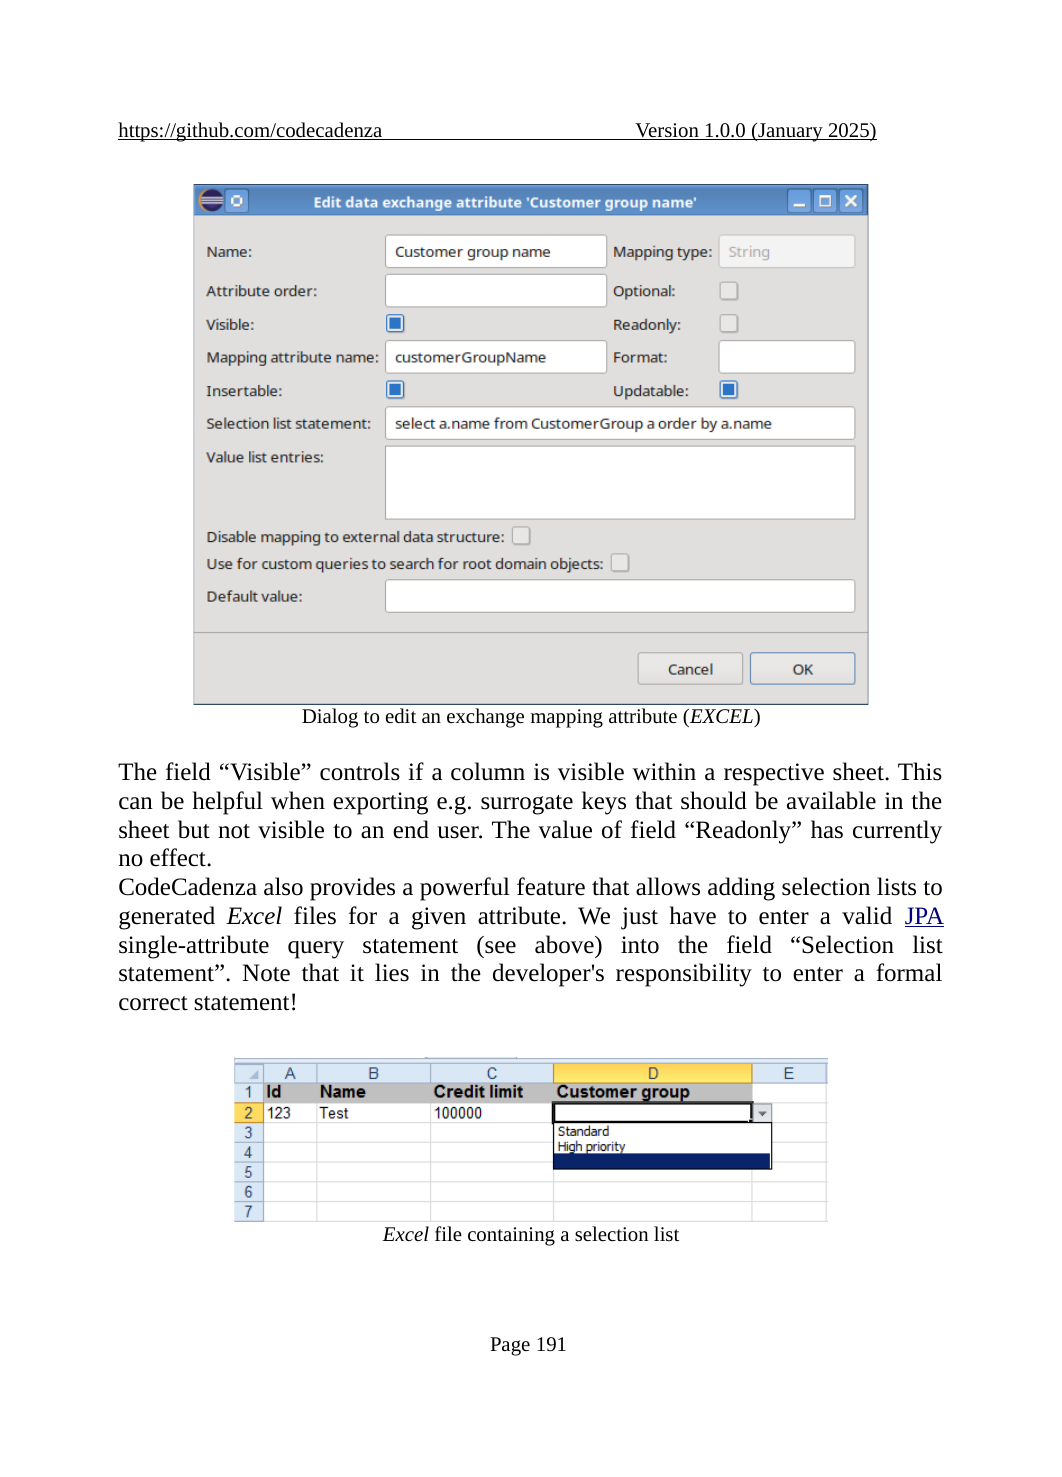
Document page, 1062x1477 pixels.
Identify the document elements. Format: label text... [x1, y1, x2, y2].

text The field “Visible” controls if a column is visible within a respective sheet. This can be helpful when exporting e.g. surrogate keys that should be available in the sheet but not visible to an end user. The value of field “Readonly” has currently no effect. [118, 757, 944, 872]
text Excel file containing a selection list [234, 1222, 828, 1246]
picture [193, 184, 869, 705]
text Dialog to edit an exchange mapping attribute (EXCEL) [193, 705, 868, 728]
text CodeCadenza also provides a powerful feature that allows adding selection lists to generated Excel files for a given attribute. We just have to enter a valid JPA single-attribute query statement (see above) into the field “Selection list statement”. Note that it lies in the developer's responsibility to enter a formal correct statement! [118, 872, 944, 1016]
picture [234, 1057, 828, 1222]
